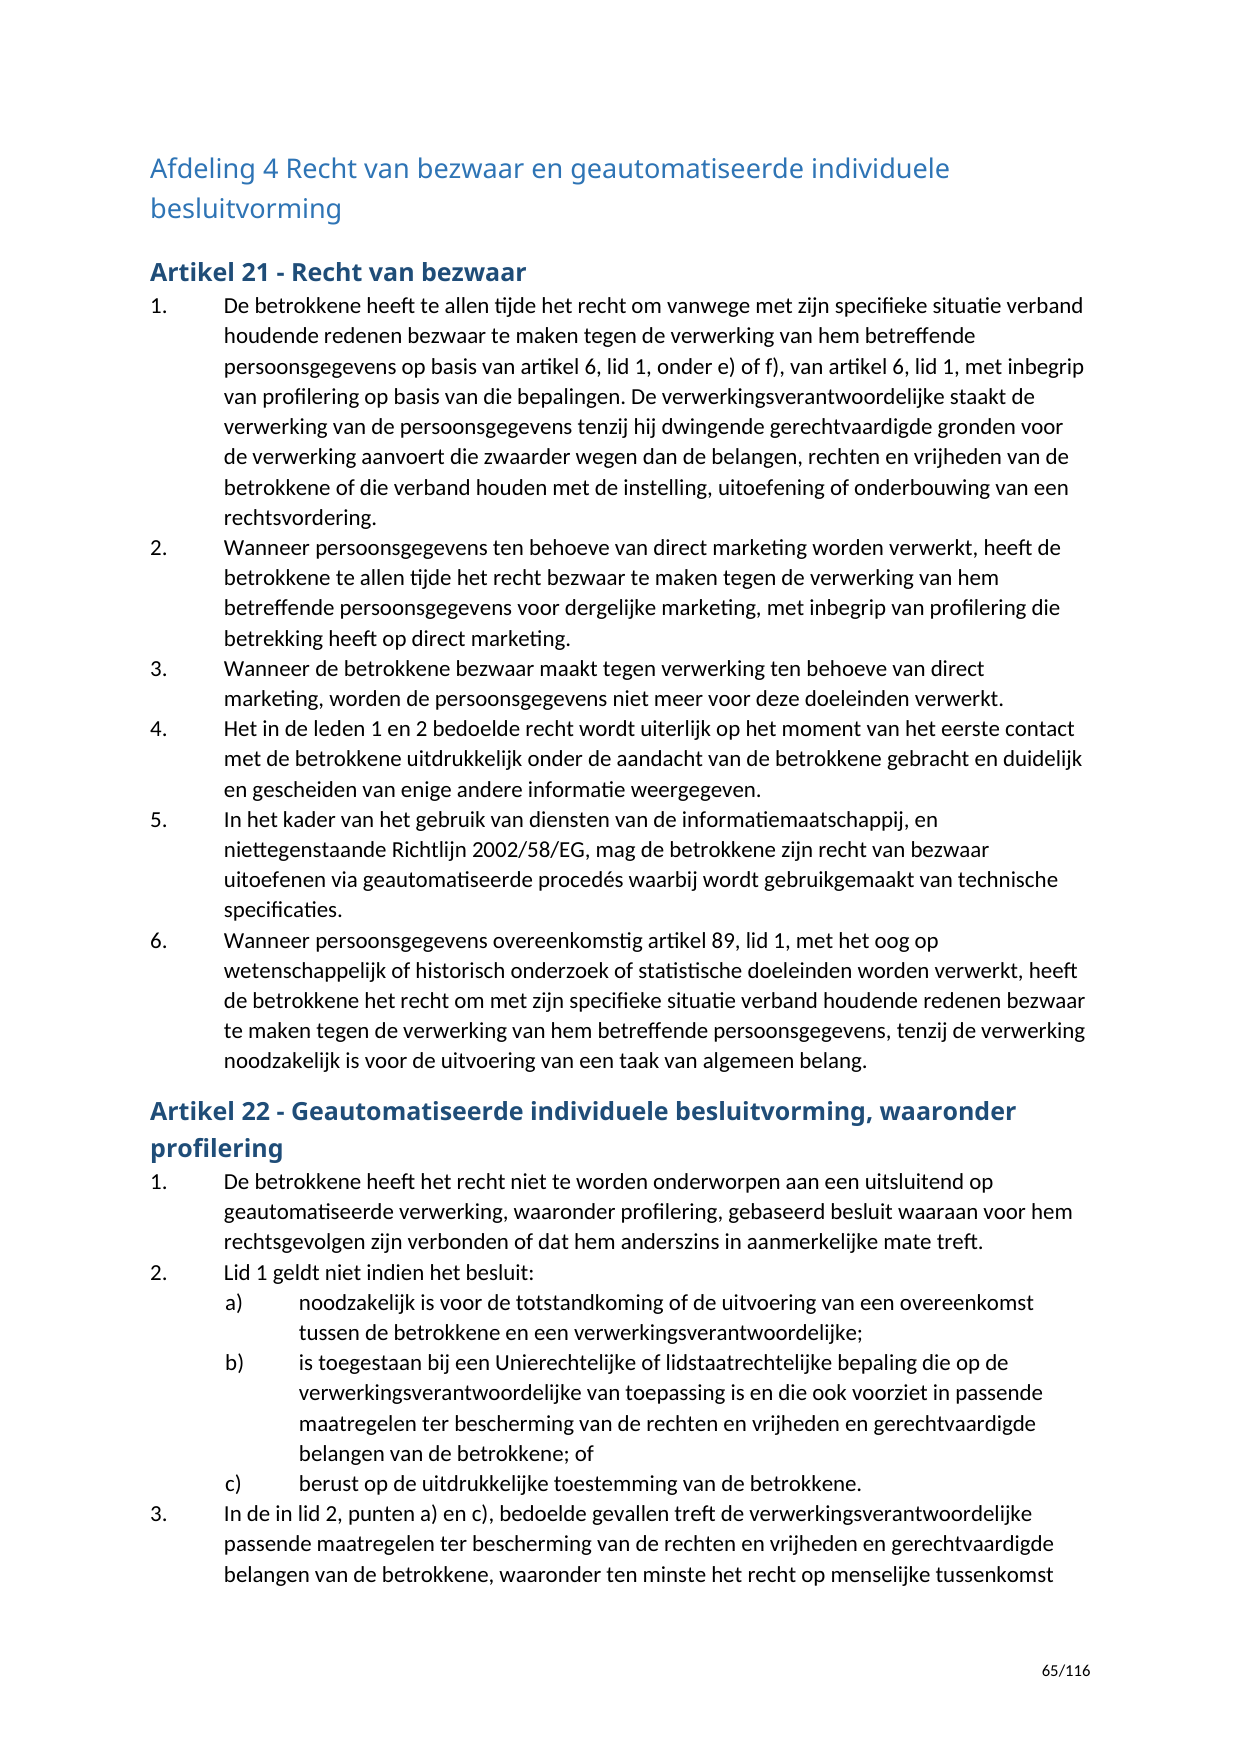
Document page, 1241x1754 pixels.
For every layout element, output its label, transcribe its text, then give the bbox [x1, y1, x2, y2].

list Lid 1 geldt niet indien het besluit: [150, 1258, 1090, 1286]
list Het in de leden 1 en 2 bedoelde recht wordt uiterlijk op het moment van het eerste contact met de betrokkene uitdrukkelijk onder de aandacht van de betrokkene gebracht en duidelijk en gescheiden van enige andere informatie weergegeven. [150, 714, 1090, 803]
subtitle Artikel 22 - Geautomatiseerde individuele besluitvorming, waaronder profilering [150, 1093, 1090, 1164]
list Wanneer de betrokkene bezwaar maakt tegen verwerking ten behoeve van direct marketing, worden de persoonsgegevens niet meer voor deze doeleinden verwerkt. [150, 654, 1090, 712]
list noodzakelijk is voor de totstandkoming of de uitvoering van een overeenkomst tussen de betrokkene en een verwerkingsverantwoordelijke; [225, 1288, 1090, 1346]
list is toegestaan bij een Unierechtelijke of lidstaatrechtelijke bepaling die op de verwerkingsverantwoordelijke van toepassing is en die ook voorziet in passende maatregelen ter bescherming van de rechten en vrijheden en gerechtvaardigde belangen van de betrokkene; of [225, 1348, 1090, 1467]
list In het kader van het gebruik van diensten van de informatiemaatschappij, en niettegenstaande Richtlijn 2002/58/EG, mag de betrokkene zijn recht van bezwaar uitoefenen via geautomatiseerde procedés waarbij wordt gebruikgemaakt van technische specificaties. [150, 805, 1090, 923]
list berust op de uitdrukkelijke toestemming van de betrokkene. [225, 1469, 1090, 1497]
subtitle Afdeling 4 Recht van bezwaar en geautomatiseerde individuele besluitvorming [150, 150, 1090, 227]
list De betrokkene heeft het recht niet te worden onderworpen aan een uitsluitend op geautomatiseerde verwerking, waaronder profilering, gebaseerd besluit waaraan voor hem rechtsgevolgen zijn verbonden of dat hem anderszins in aanmerkelijke mate treft. [150, 1167, 1090, 1255]
list Wanneer persoonsgegevens ten behoeve van direct marketing worden verwerkt, heeft de betrokkene te allen tijde het recht bezwaar te maken tegen de verwerking van hem betreffende persoonsgegevens voor dergelijke marketing, met inbegrip van profilering die betrekking heeft op direct marketing. [150, 533, 1090, 652]
list De betrokkene heeft te allen tijde het recht om vanwege met zijn specifieke situatie verband houdende redenen bezwaar te maken tegen de verwerking van hem betreffende persoonsgegevens op basis van artikel 6, lid 1, onder e) of f), van artikel 6, lid 1, met inbegrip van profilering op basis van die bepalingen. De verwerkingsverantwoordelijke staakt de verwerking van de persoonsgegevens tenzij hij dwingende gerechtvaardigde gronden voor de verwerking aanvoert die zwaarder wegen dan de belangen, rechten en vrijheden van de betrokkene of die verband houden met de instelling, uitoefening of onderbouwing van een rechtsvordering. [150, 291, 1090, 531]
subtitle Artikel 21 - Recht van bezwaar [150, 254, 1090, 289]
list Wanneer persoonsgegevens overeenkomstig artikel 89, lid 1, met het oog op wetenschappelijk of historisch onderzoek of statistische doeleinden worden verwerkt, heeft de betrokkene het recht om met zijn specifieke situatie verband houdende redenen bezwaar te maken tegen de verwerking van hem betreffende persoonsgegevens, tenzij de verwerking noodzakelijk is voor de uitvoering van een taak van algemeen belang. [150, 926, 1090, 1074]
list In de in lid 2, punten a) en c), bedoelde gevallen treft de verwerkingsverantwoordelijke passende maatregelen ter bescherming van de rechten en vrijheden en gerechtvaardigde belangen van de betrokkene, waaronder ten minste het recht op menselijke tussenkomst [150, 1499, 1090, 1588]
